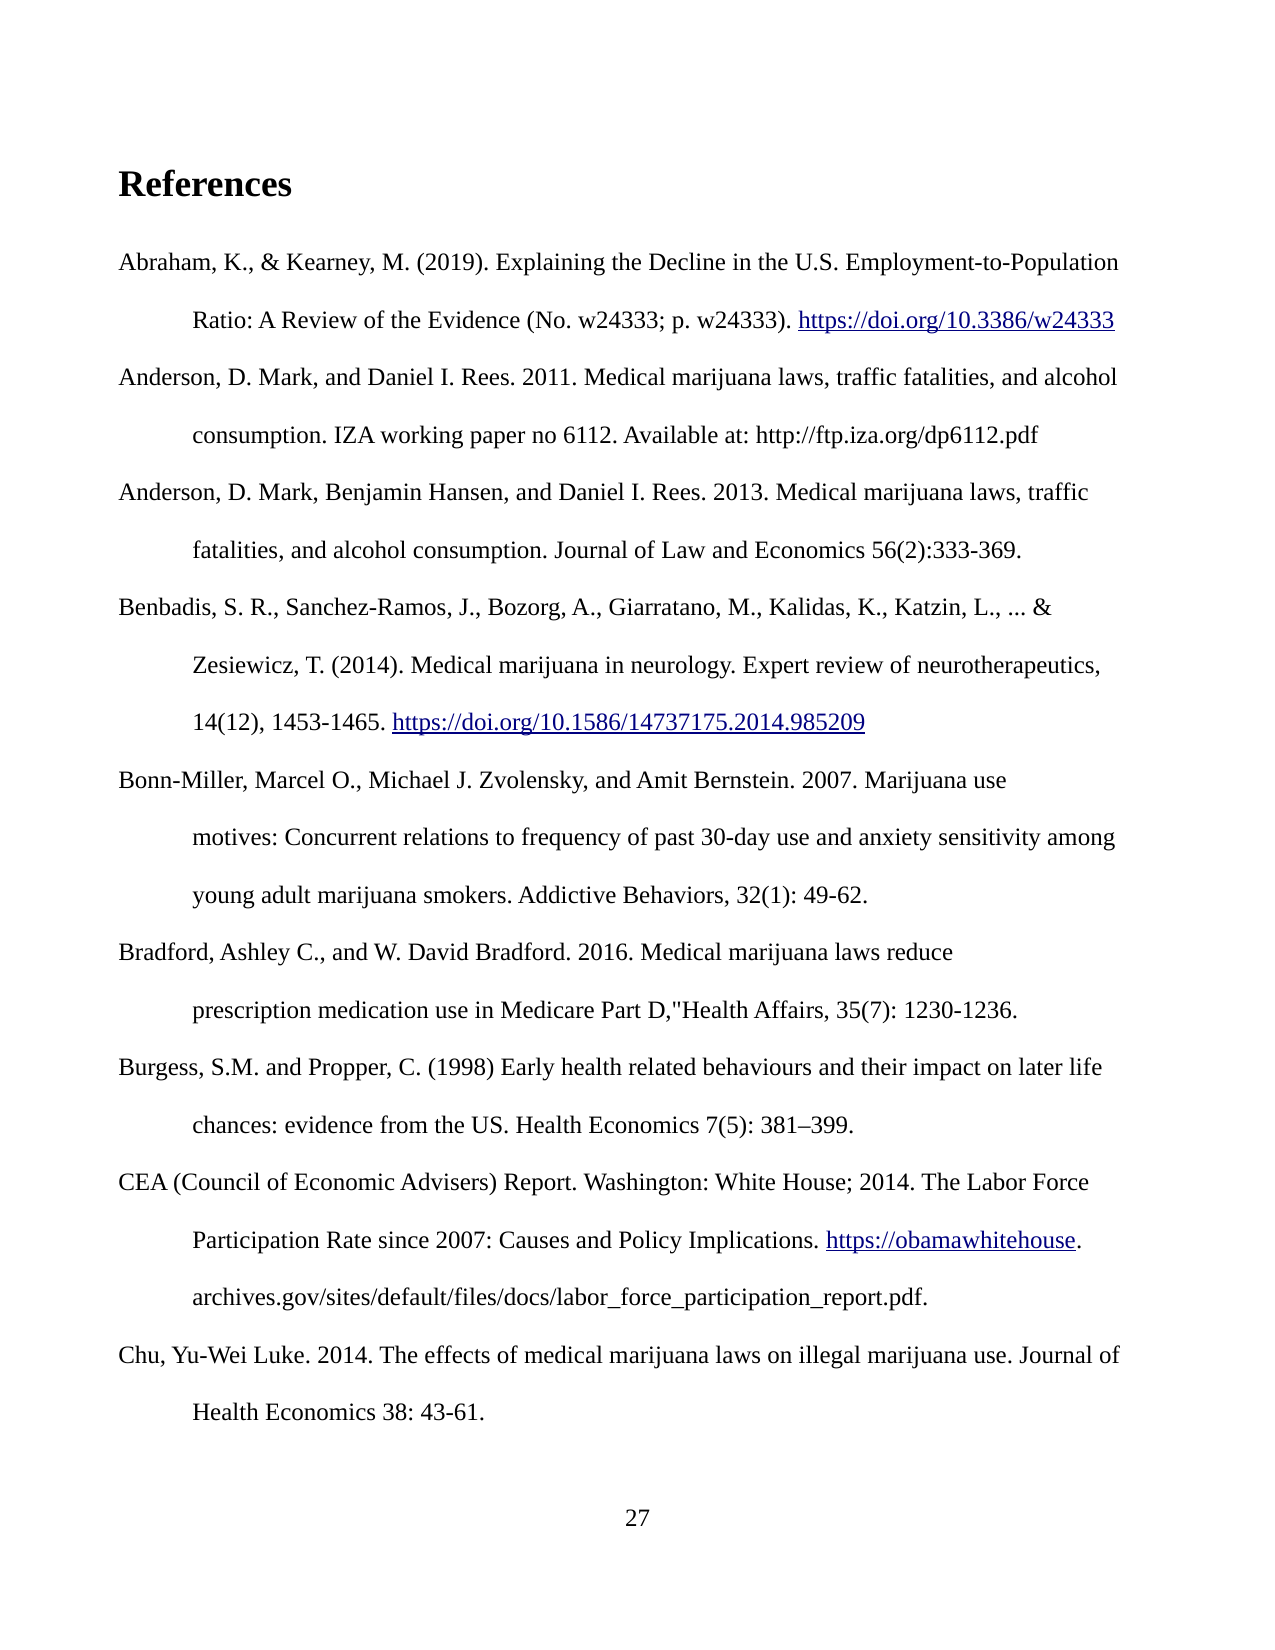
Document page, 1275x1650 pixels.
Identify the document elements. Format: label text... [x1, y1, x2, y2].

text motives: Concurrent relations to frequency of past 30-day use and anxiety sensitivity among [118, 822, 1157, 851]
text Burgess, S.M. and Propper, C. (1998) Early health related behaviours and their impact on later life chances: evidence from the US. Health Economics 7(5): 381–399. [118, 1052, 1157, 1139]
text Bonn-Miller, Marcel O., Michael J. Zvolensky, and Amit Bernstein. 2007. Marijuana use [118, 765, 1157, 794]
text References [118, 161, 1157, 204]
text Bradford, Ashley C., and W. David Bradford. 2016. Medical marijuana laws reduce [118, 937, 1157, 966]
text Anderson, D. Mark, and Daniel I. Rees. 2011. Medical marijuana laws, traffic fatalities, and alcohol consumption. IZA working paper no 6112. Available at: http://ftp.iza.org/dp6112.pdf [118, 362, 1157, 449]
text young adult marijuana smokers. Addictive Behaviors, 32(1): 49-62. [118, 880, 1157, 909]
text Abraham, K., & Kearney, M. (2019). Explaining the Decline in the U.S. Employment-to-Population Ratio: A Review of the Evidence (No. w24333; p. w24333). https://doi.org/10.3386/w24333 [118, 247, 1157, 334]
text prescription medication use in Medicare Part D,"Health Affairs, 35(7): 1230-1236. [118, 995, 1157, 1024]
text Chu, Yu-Wei Luke. 2014. The effects of medical marijuana laws on illegal marijuana use. Journal of Health Economics 38: 43-61. [118, 1340, 1157, 1426]
text CEA (Council of Economic Advisers) Report. Washington: White House; 2014. The Labor Force Participation Rate since 2007: Causes and Policy Implications. https://obamawhitehouse. archives.gov/sites/default/files/docs/labor_force_participation_report.pdf. [118, 1167, 1157, 1311]
text Benbadis, S. R., Sanchez-Ramos, J., Bozorg, A., Giarratano, M., Kalidas, K., Katzin, L., ... & Zesiewicz, T. (2014). Medical marijuana in neurology. Expert review of neurotherapeutics, 14(12), 1453-1465. https://doi.org/10.1586/14737175.2014.985209 [118, 592, 1157, 736]
text Anderson, D. Mark, Benjamin Hansen, and Daniel I. Rees. 2013. Medical marijuana laws, traffic fatalities, and alcohol consumption. Journal of Law and Economics 56(2):333-369. [118, 477, 1157, 564]
